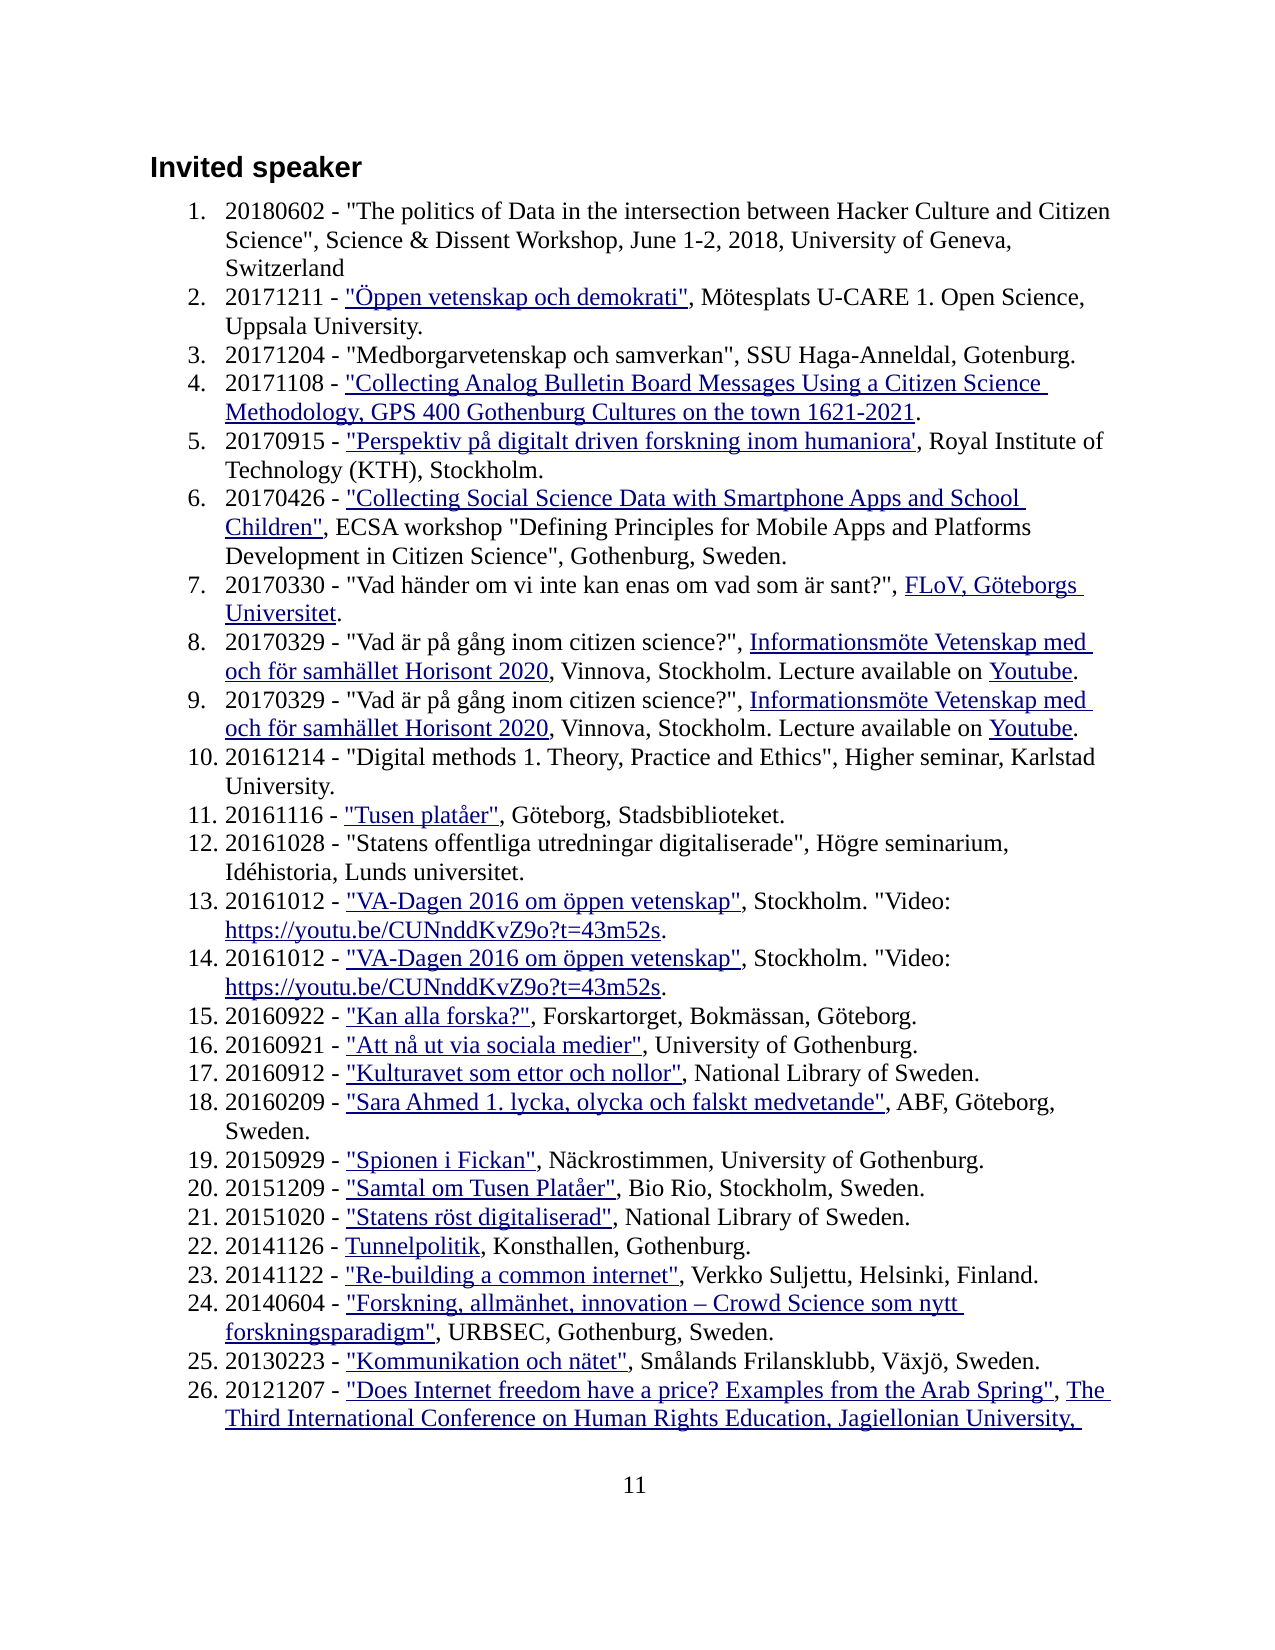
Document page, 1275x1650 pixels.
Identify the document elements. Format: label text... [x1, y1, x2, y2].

list 20161028 - "Statens offentliga utredningar digitaliserade", Högre seminarium, Idéhistoria, Lunds universitet. [187, 828, 1125, 886]
list 20160209 - "Sara Ahmed 1. lycka, olycka och falskt medvetande", ABF, Göteborg, Sweden. [187, 1087, 1125, 1145]
list 20170915 - "Perspektiv på digitalt driven forskning inom humaniora', Royal Institute of Technology (KTH), Stockholm. [187, 426, 1125, 483]
list 20170330 - "Vad händer om vi inte kan enas om vad som är sant?", FLoV, Göteborgs Universitet. [187, 570, 1125, 627]
list 20180602 - "The politics of Data in the intersection between Hacker Culture and Citizen Science", Science & Dissent Workshop, June 1-2, 2018, University of Geneva, Switzerland [187, 196, 1125, 282]
list 20161214 - "Digital methods 1. Theory, Practice and Ethics", Higher seminar, Karlstad University. [187, 742, 1125, 800]
list 20171204 - "Medborgarvetenskap och samverkan", SSU Haga-Anneldal, Gotenburg. [187, 340, 1125, 368]
list 20161116 - "Tusen platåer", Göteborg, Stadsbiblioteket. [187, 800, 1125, 828]
list 20141122 - "Re-building a common internet", Verkko Suljettu, Helsinki, Finland. [187, 1260, 1125, 1288]
list 20160912 - "Kulturavet som ettor och nollor", National Library of Sweden. [187, 1058, 1125, 1087]
list 20141126 - Tunnelpolitik, Konsthallen, Gothenburg. [187, 1231, 1125, 1260]
list 20151020 - "Statens röst digitaliserad", National Library of Sweden. [187, 1202, 1125, 1231]
list 20170329 - "Vad är på gång inom citizen science?", Informationsmöte Vetenskap med och för samhället Horisont 2020, Vinnova, Stockholm. Lecture available on Youtube. [187, 627, 1125, 685]
list 20121207 - "Does Internet freedom have a price? Examples from the Arab Spring", The Third International Conference on Human Rights Education, Jagiellonian University, [187, 1375, 1125, 1432]
list 20170329 - "Vad är på gång inom citizen science?", Informationsmöte Vetenskap med och för samhället Horisont 2020, Vinnova, Stockholm. Lecture available on Youtube. [187, 685, 1125, 742]
list 20160922 - "Kan alla forska?", Forskartorget, Bokmässan, Göteborg. [187, 1001, 1125, 1030]
list 20171211 - "Öppen vetenskap och demokrati", Mötesplats U-CARE 1. Open Science, Uppsala University. [187, 282, 1125, 340]
list 20151209 - "Samtal om Tusen Platåer", Bio Rio, Stockholm, Sweden. [187, 1173, 1125, 1202]
list 20150929 - "Spionen i Fickan", Näckrostimmen, University of Gothenburg. [187, 1145, 1125, 1173]
list 20130223 - "Kommunikation och nätet", Smålands Frilansklubb, Växjö, Sweden. [187, 1346, 1125, 1375]
list 20170426 - "Collecting Social Science Data with Smartphone Apps and School Children", ECSA workshop "Defining Principles for Mobile Apps and Platforms Development in Citizen Science", Gothenburg, Sweden. [187, 483, 1125, 570]
list 20140604 - "Forskning, allmänhet, innovation – Crowd Science som nytt forskningsparadigm", URBSEC, Gothenburg, Sweden. [187, 1288, 1125, 1346]
list 20160921 - "Att nå ut via sociala medier", University of Gothenburg. [187, 1030, 1125, 1058]
subtitle Invited speaker [150, 150, 1125, 183]
list 20161012 - "VA-Dagen 2016 om öppen vetenskap", Stockholm. "Video: https://youtu.be/CUNnddKvZ9o?t=43m52s. [187, 943, 1125, 1001]
list 20171108 - "Collecting Analog Bulletin Board Messages Using a Citizen Science Methodology, GPS 400 Gothenburg Cultures on the town 1621-2021. [187, 368, 1125, 426]
list 20161012 - "VA-Dagen 2016 om öppen vetenskap", Stockholm. "Video: https://youtu.be/CUNnddKvZ9o?t=43m52s. [187, 886, 1125, 943]
